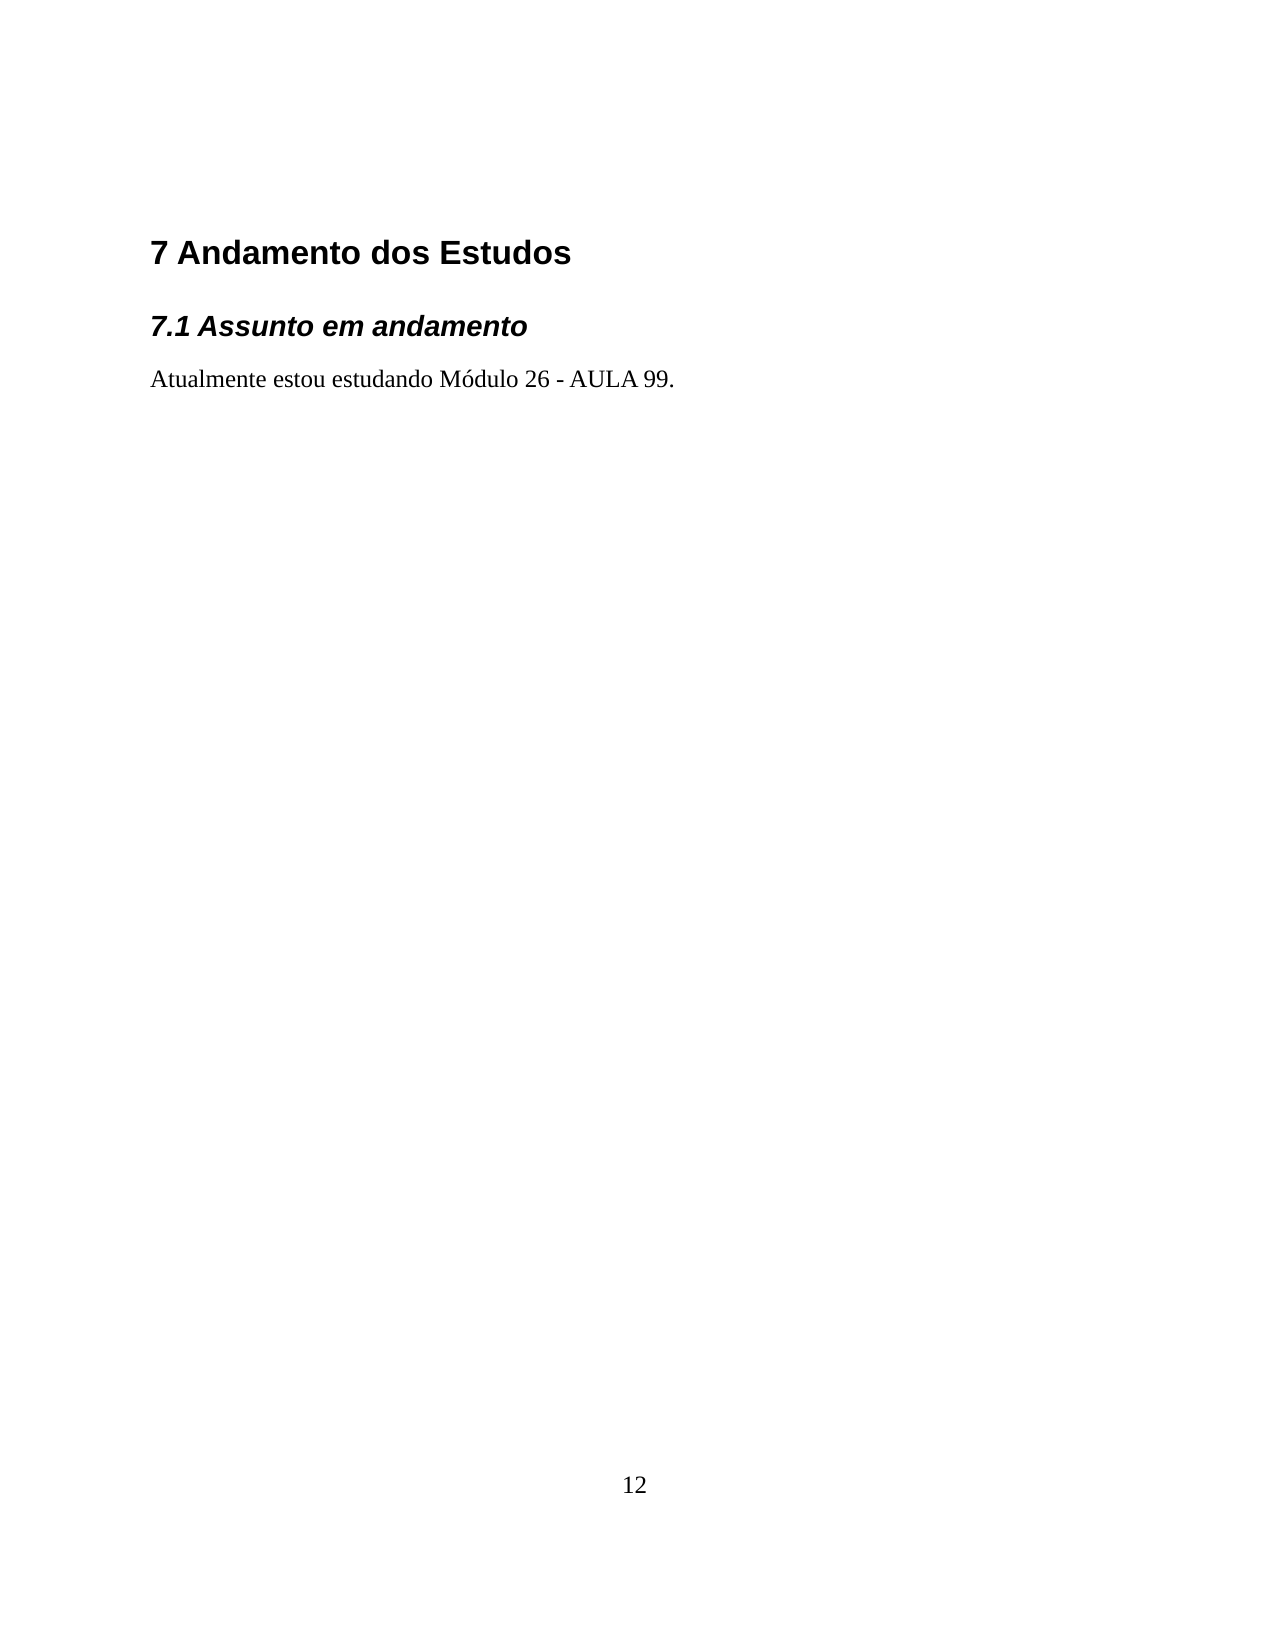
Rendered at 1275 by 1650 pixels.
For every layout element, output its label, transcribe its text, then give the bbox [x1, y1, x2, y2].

subtitle 7.1 Assunto em andamento [150, 309, 1125, 342]
text Atualmente estou estudando Módulo 26 - AULA 99. [150, 364, 1125, 421]
list [225, 150, 1125, 179]
subtitle 7 Andamento dos Estudos [150, 232, 1125, 271]
